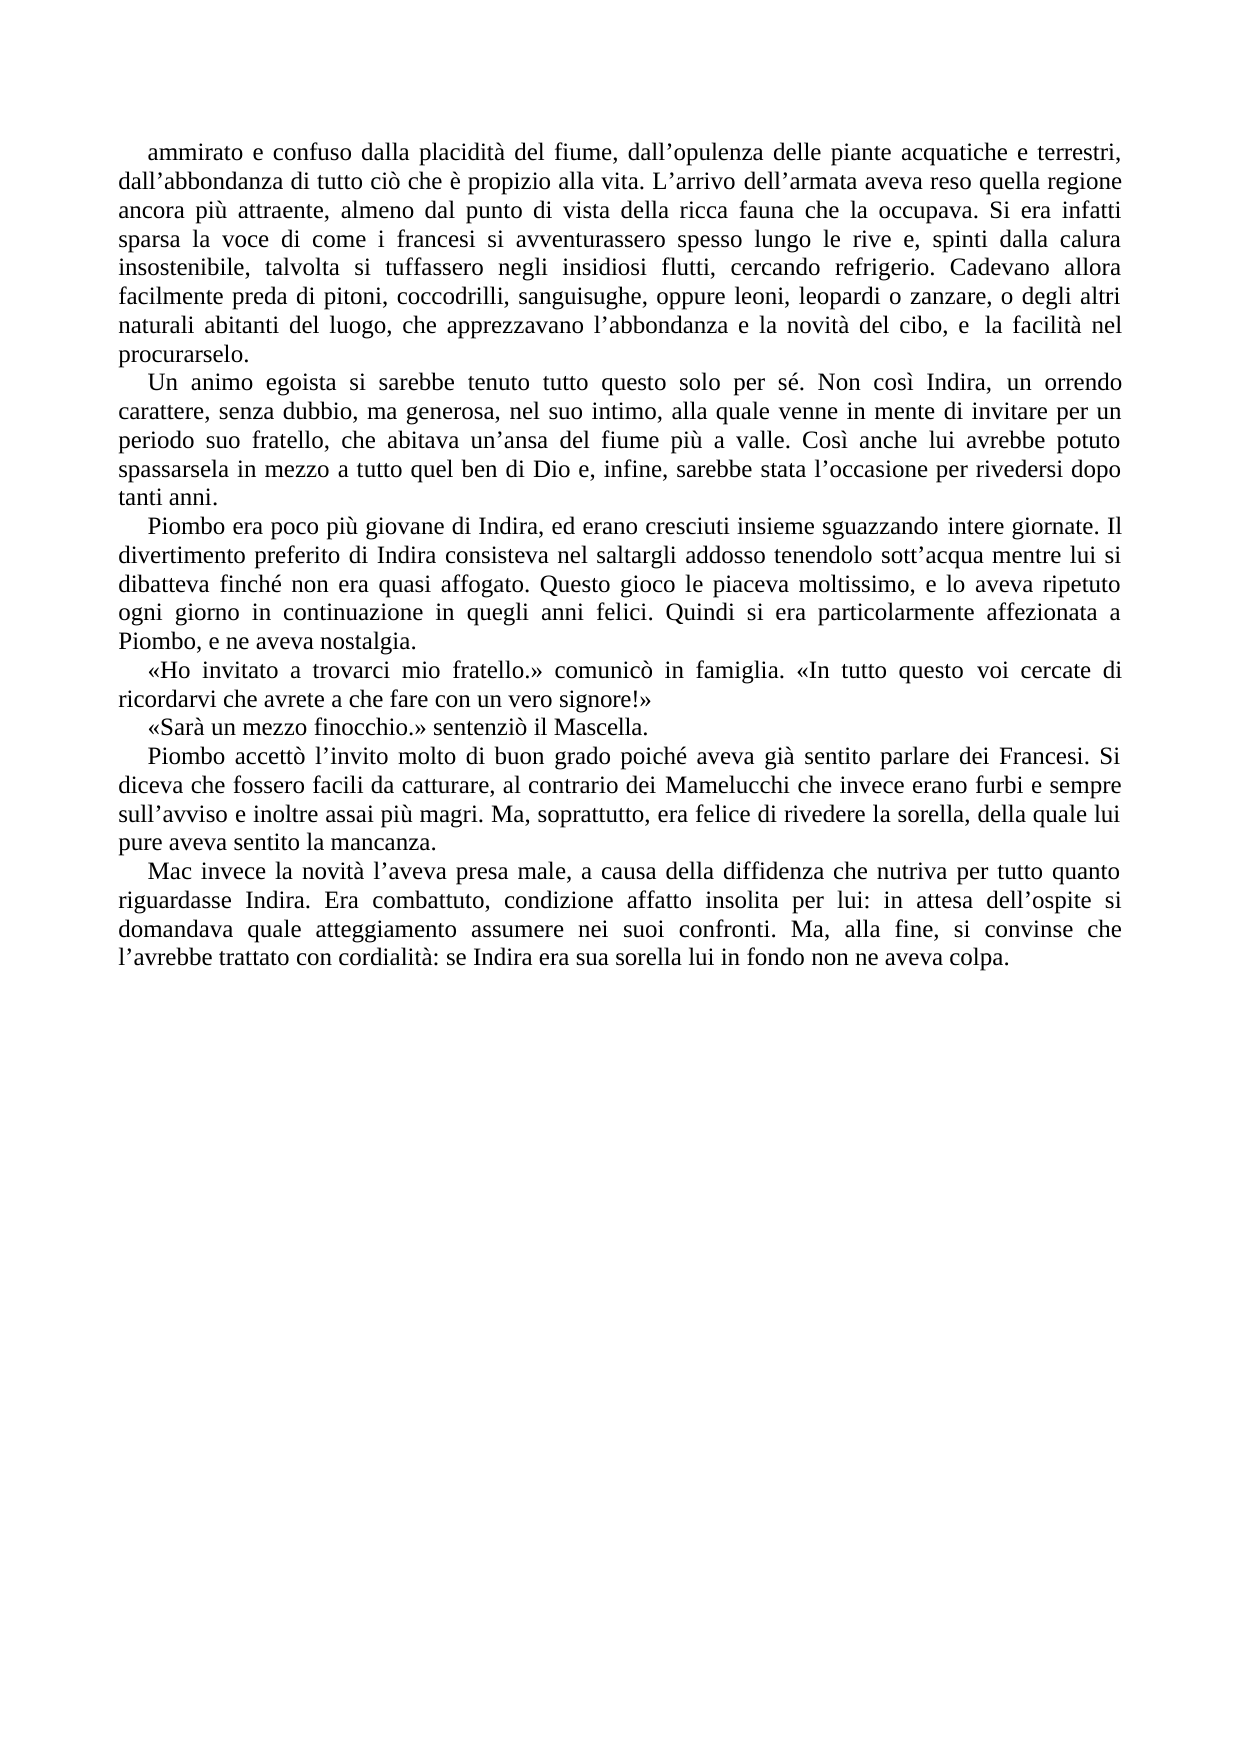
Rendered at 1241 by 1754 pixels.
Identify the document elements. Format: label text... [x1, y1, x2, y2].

text Piombo era poco più giovane di Indira, ed erano cresciuti insieme sguazzando intere giornate. Il divertimento preferito di Indira consisteva nel saltargli addosso tenendolo sott’acqua mentre lui si dibatteva finché non era quasi affogato. Questo gioco le piaceva moltissimo, e lo aveva ripetuto ogni giorno in continuazione in quegli anni felici. Quindi si era particolarmente affezionata a Piombo, e ne aveva nostalgia. [118, 511, 1122, 655]
text ammirato e confuso dalla placidità del fiume, dall’opulenza delle piante acquatiche e terrestri, dall’abbondanza di tutto ciò che è propizio alla vita. L’arrivo dell’armata aveva reso quella regione ancora più attraente, almeno dal punto di vista della ricca fauna che la occupava. Si era infatti sparsa la voce di come i francesi si avventurassero spesso lungo le rive e, spinti dalla calura insostenibile, talvolta si tuffassero negli insidiosi flutti, cercando refrigerio. Cadevano allora facilmente preda di pitoni, coccodrilli, sanguisughe, oppure leoni, leopardi o zanzare, o degli altri naturali abitanti del luogo, che apprezzavano l’abbondanza e la novità del cibo, e la facilità nel procurarselo. [118, 137, 1122, 367]
text Piombo accettò l’invito molto di buon grado poiché aveva già sentito parlare dei Francesi. Si diceva che fossero facili da catturare, al contrario dei Mamelucchi che invece erano furbi e sempre sull’avviso e inoltre assai più magri. Ma, soprattutto, era felice di rivedere la sorella, della quale lui pure aveva sentito la mancanza. [118, 741, 1122, 856]
text Mac invece la novità l’aveva presa male, a causa della diffidenza che nutriva per tutto quanto riguardasse Indira. Era combattuto, condizione affatto insolita per lui: in attesa dell’ospite si domandava quale atteggiamento assumere nei suoi confronti. Ma, alla fine, si convinse che l’avrebbe trattato con cordialità: se Indira era sua sorella lui in fondo non ne aveva colpa. [118, 856, 1122, 971]
text Un animo egoista si sarebbe tenuto tutto questo solo per sé. Non così Indira, un orrendo carattere, senza dubbio, ma generosa, nel suo intimo, alla quale venne in mente di invitare per un periodo suo fratello, che abitava un’ansa del fiume più a valle. Così anche lui avrebbe potuto spassarsela in mezzo a tutto quel ben di Dio e, infine, sarebbe stata l’occasione per rivedersi dopo tanti anni. [118, 367, 1122, 511]
text «Ho invitato a trovarci mio fratello.» comunicò in famiglia. «In tutto questo voi cercate di ricordarvi che avrete a che fare con un vero signore!» [118, 655, 1122, 712]
text «Sarà un mezzo finocchio.» sentenziò il Mascella. [118, 712, 1122, 741]
